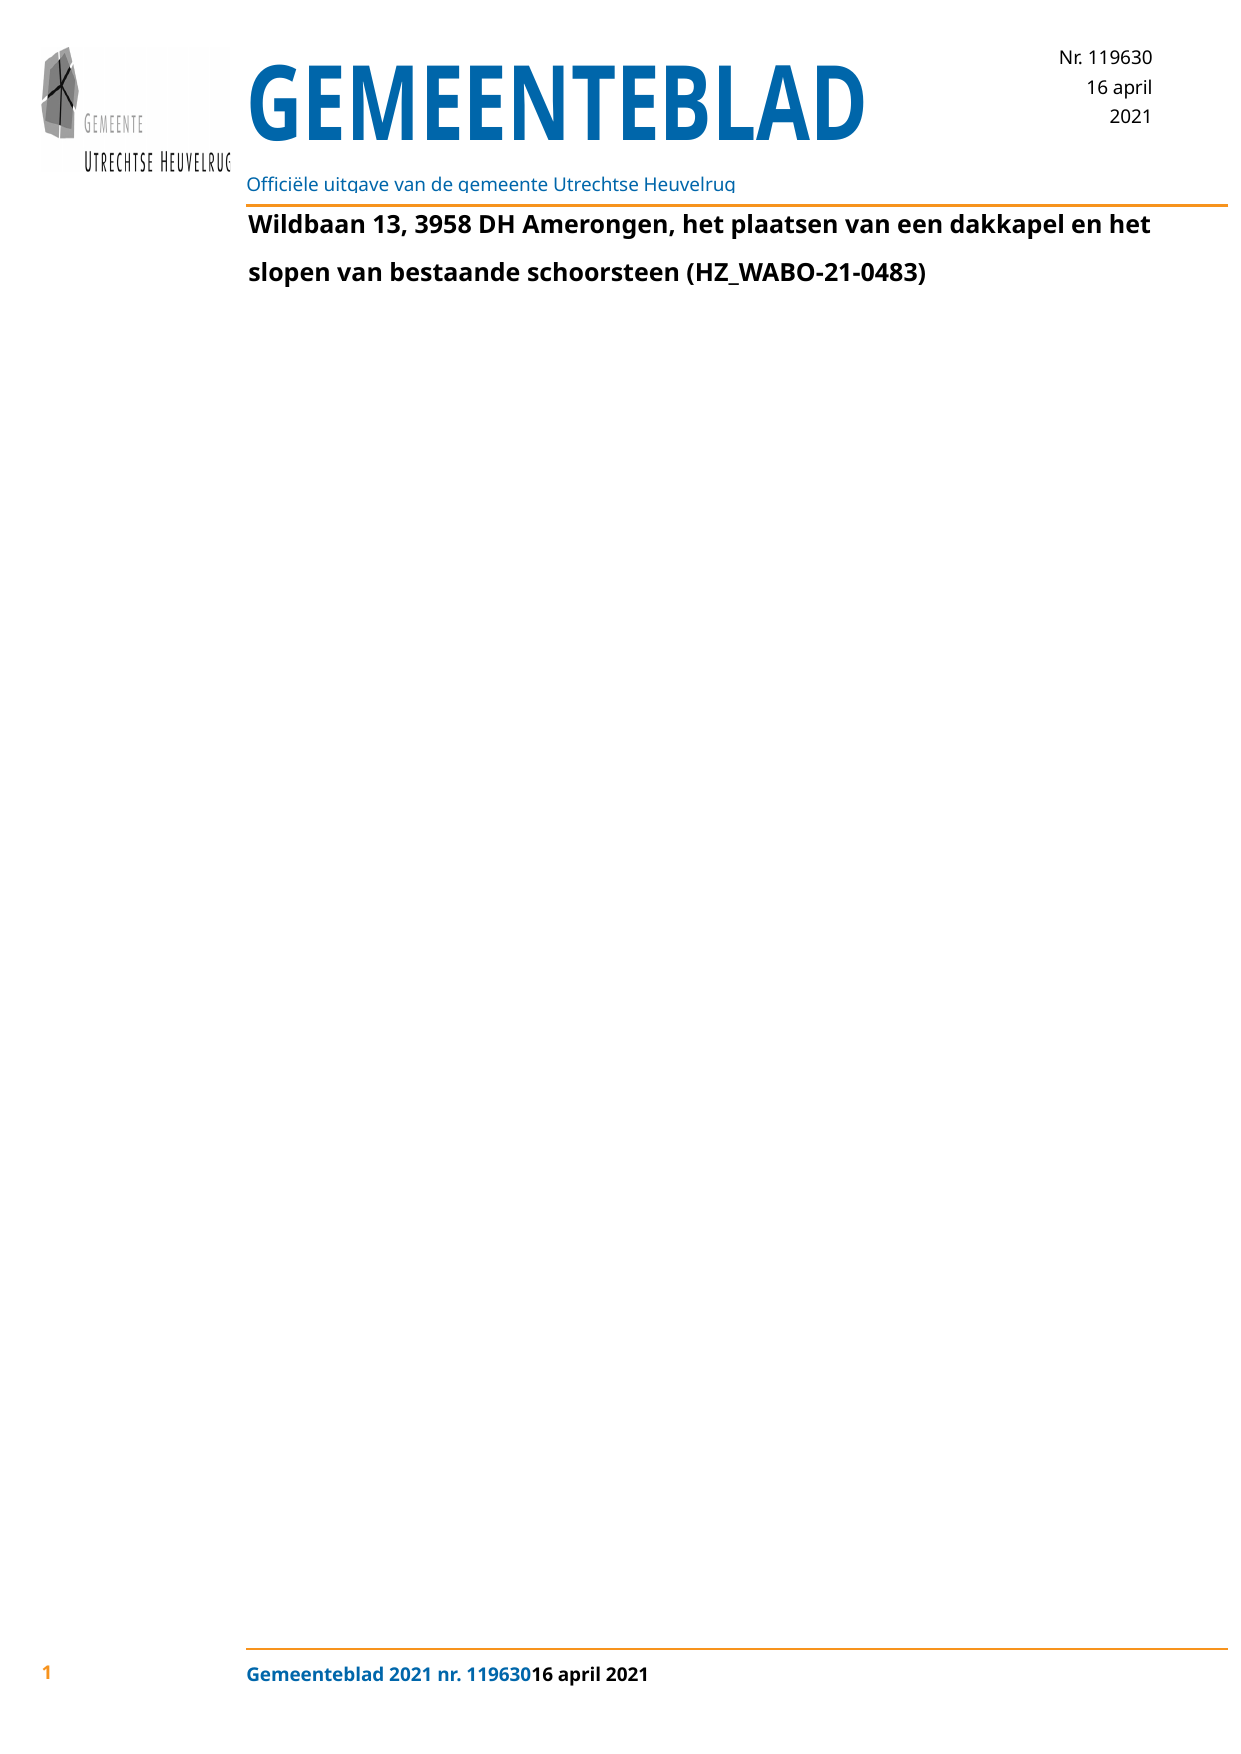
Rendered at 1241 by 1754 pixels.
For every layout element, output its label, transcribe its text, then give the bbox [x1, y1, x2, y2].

picture [41, 47, 231, 172]
text Wildbaan 13, 3958 DH Amerongen, het plaatsen van een dakkapel en het slopen van bestaande schoorsteen (HZ_WABO-21-0483) [248, 207, 1152, 288]
